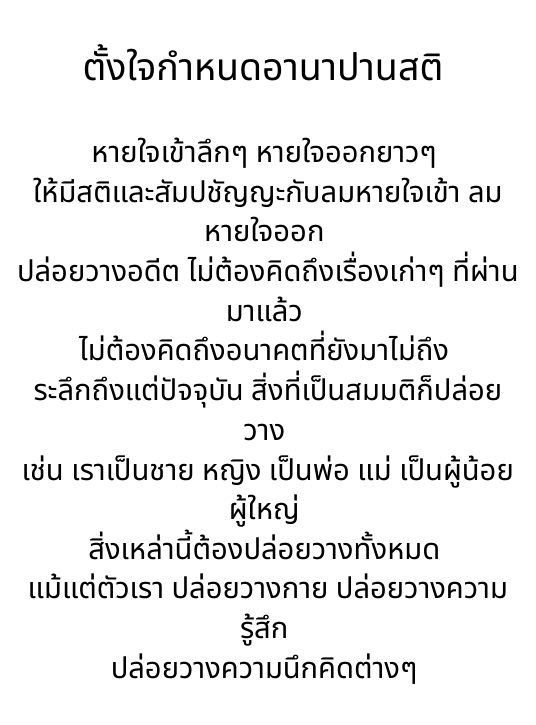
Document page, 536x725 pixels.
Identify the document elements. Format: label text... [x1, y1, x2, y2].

text เช่น เราเป็นชาย หญิง เป็นพ่อ แม่ เป็นผู้น้อย ผู้ใหญ่ [15, 449, 521, 528]
text ปล่อยวางอดีต ไม่ต้องคิดถึงเรื่องเก่าๆ ที่ผ่านมาแล้ว [15, 250, 521, 330]
text ไม่ต้องคิดถึงอนาคตที่ยังมาไม่ถึง [15, 330, 521, 369]
text สิ่งเหล่านี้ต้องปล่อยวางทั้งหมด [15, 528, 521, 568]
text ตั้งใจกำหนดอานาปานสติ [15, 41, 521, 92]
text แม้แต่ตัวเรา ปล่อยวางกาย ปล่อยวางความรู้สึก [15, 568, 521, 647]
text หายใจเข้าลึกๆ หายใจออกยาวๆ [15, 131, 521, 171]
text ให้มีสติและสัมปชัญญะกับลมหายใจเข้า ลมหายใจออก [15, 171, 521, 250]
text ระลึกถึงแต่ปัจจุบัน สิ่งที่เป็นสมมติก็ปล่อยวาง [15, 369, 521, 449]
text ปล่อยวางความนึกคิดต่างๆ [15, 647, 521, 687]
